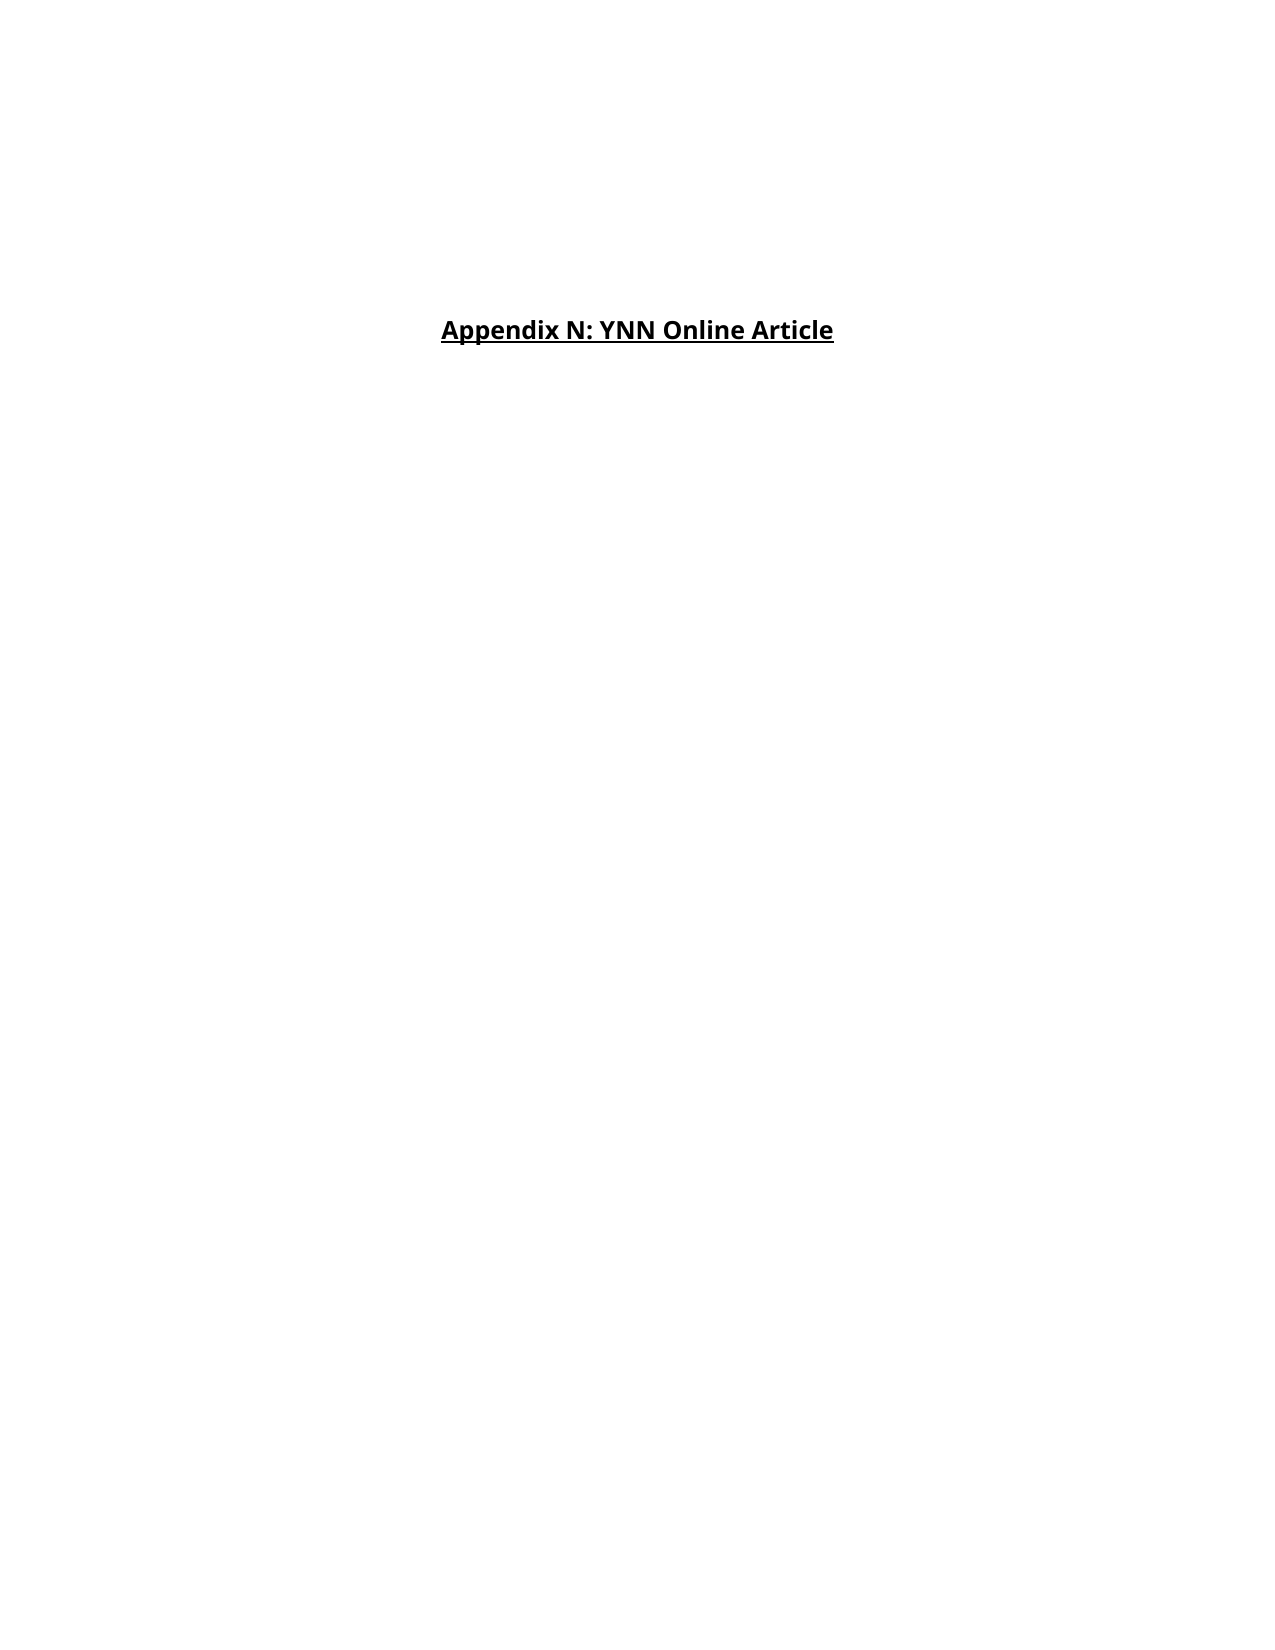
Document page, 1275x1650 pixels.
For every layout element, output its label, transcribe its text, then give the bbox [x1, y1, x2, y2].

text Appendix N: YNN Online Article [118, 313, 1157, 347]
